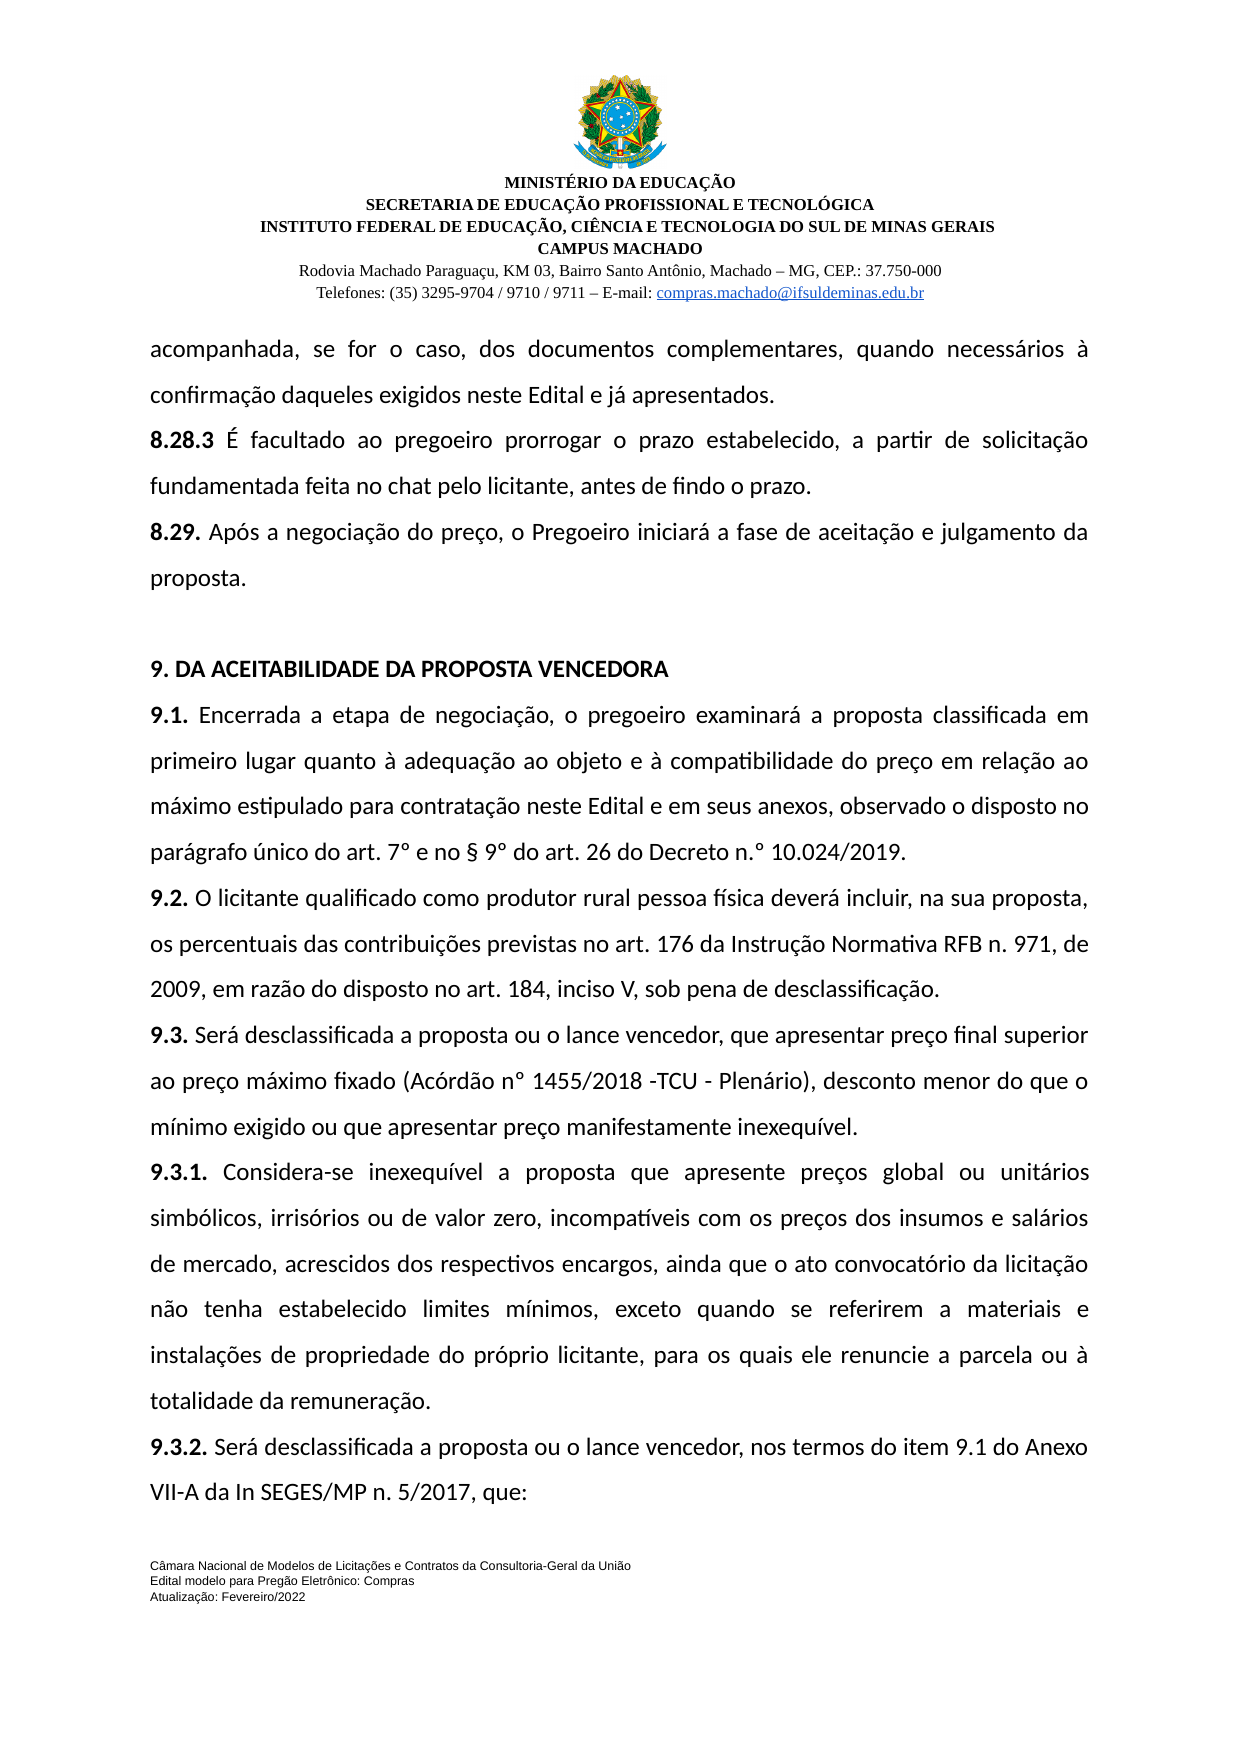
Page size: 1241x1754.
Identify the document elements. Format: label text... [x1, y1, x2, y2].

text 9.2. O licitante qualificado como produtor rural pessoa física deverá incluir, na sua proposta, os percentuais das contribuições previstas no art. 176 da Instrução Normativa RFB n. 971, de 2009, em razão do disposto no art. 184, inciso V, sob pena de desclassificação. [150, 882, 1090, 1004]
picture [613, 164, 628, 169]
picture [573, 75, 667, 169]
text 9.3.1. Considera-se inexequível a proposta que apresente preços global ou unitários simbólicos, irrisórios ou de valor zero, incompatíveis com os preços dos insumos e salários de mercado, acrescidos dos respectivos encargos, ainda que o ato convocatório da licitação não tenha estabelecido limites mínimos, exceto quando se referirem a materiais e instalações de propriedade do próprio licitante, para os quais ele renuncie a parcela ou à totalidade da remuneração. [150, 1156, 1090, 1416]
text 8.29. Após a negociação do preço, o Pregoeiro iniciará a fase de aceitação e julgamento da proposta. [150, 516, 1090, 592]
text 9.3.2. Será desclassificada a proposta ou o lance vencedor, nos termos do item 9.1 do Anexo VII-A da In SEGES/MP n. 5/2017, que: [150, 1431, 1090, 1507]
text 9.1. Encerrada a etapa de negociação, o pregoeiro examinará a proposta classificada em primeiro lugar quanto à adequação ao objeto e à compatibilidade do preço em relação ao máximo estipulado para contratação neste Edital e em seus anexos, observado o disposto no parágrafo único do art. 7º e no § 9º do art. 26 do Decreto n.º 10.024/2019. [150, 699, 1090, 867]
text 8.28.3 É facultado ao pregoeiro prorrogar o prazo estabelecido, a partir de solicitação fundamentada feita no chat pelo licitante, antes de findo o prazo. [150, 425, 1090, 501]
text 9.3. Será desclassificada a proposta ou o lance vencedor, que apresentar preço final superior ao preço máximo fixado (Acórdão nº 1455/2018 -TCU - Plenário), desconto menor do que o mínimo exigido ou que apresentar preço manifestamente inexequível. [150, 1019, 1090, 1141]
text 9. DA ACEITABILIDADE DA PROPOSTA VENCEDORA [150, 653, 1090, 684]
picture [639, 150, 650, 156]
text acompanhada, se for o caso, dos documentos complementares, quando necessários à confirmação daqueles exigidos neste Edital e já apresentados. [150, 333, 1090, 409]
